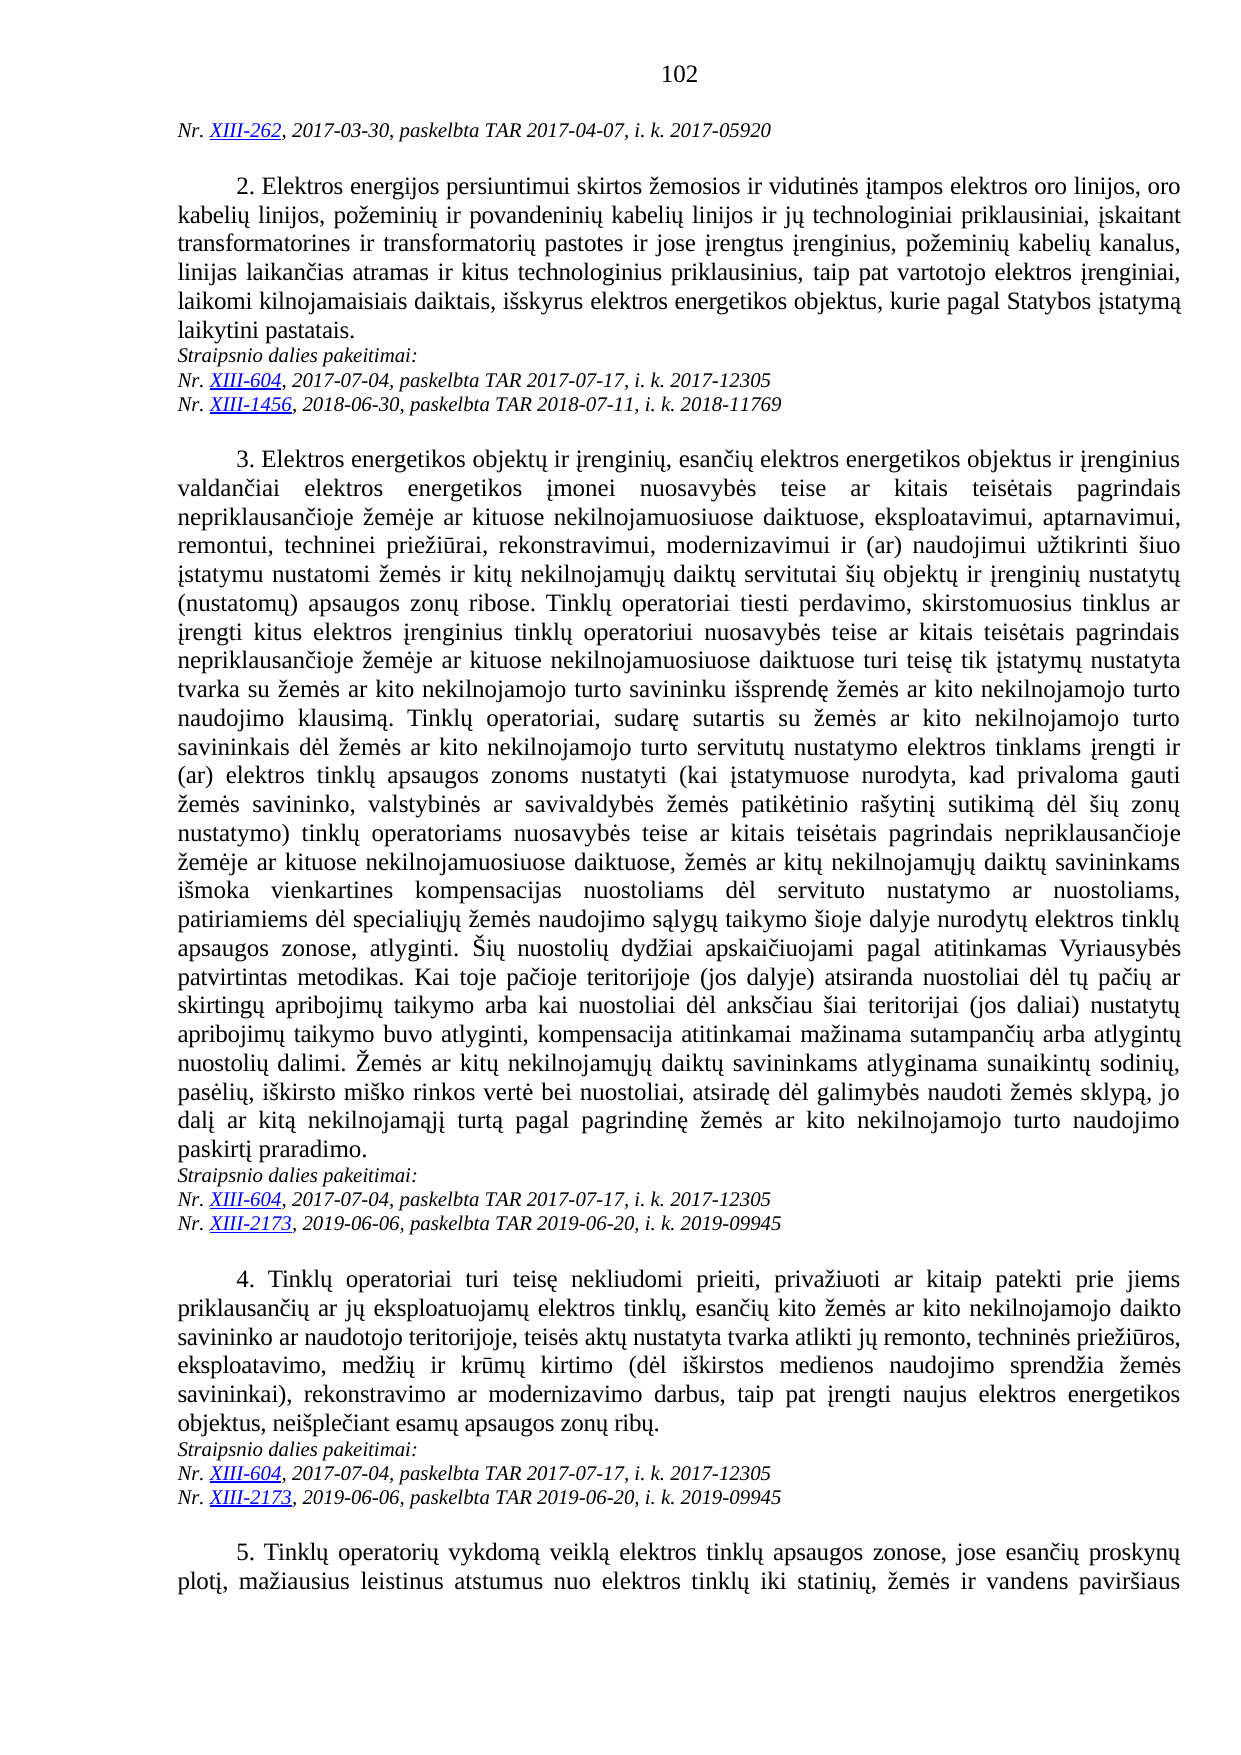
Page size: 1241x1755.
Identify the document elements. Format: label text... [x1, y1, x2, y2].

text Nr. XIII-604, 2017-07-04, paskelbta TAR 2017-07-17, i. k. 2017-12305 [177, 1187, 1181, 1211]
text 4. Tinklų operatoriai turi teisę nekliudomi prieiti, privažiuoti ar kitaip patekti prie jiems priklausančių ar jų eksploatuojamų elektros tinklų, esančių kito žemės ar kito nekilnojamojo daikto savininko ar naudotojo teritorijoje, teisės aktų nustatyta tvarka atlikti jų remonto, techninės priežiūros, eksploatavimo, medžių ir krūmų kirtimo (dėl iškirstos medienos naudojimo sprendžia žemės savininkai), rekonstravimo ar modernizavimo darbus, taip pat įrengti naujus elektros energetikos objektus, neišplečiant esamų apsaugos zonų ribų. [177, 1264, 1181, 1437]
text Nr. XIII-262, 2017-03-30, paskelbta TAR 2017-04-07, i. k. 2017-05920 [177, 118, 1181, 142]
text 3. Elektros energetikos objektų ir įrenginių, esančių elektros energetikos objektus ir įrenginius valdančiai elektros energetikos įmonei nuosavybės teise ar kitais teisėtais pagrindais nepriklausančioje žemėje ar kituose nekilnojamuosiuose daiktuose, eksploatavimui, aptarnavimui, remontui, techninei priežiūrai, rekonstravimui, modernizavimui ir (ar) naudojimui užtikrinti šiuo įstatymu nustatomi žemės ir kitų nekilnojamųjų daiktų servitutai šių objektų ir įrenginių nustatytų (nustatomų) apsaugos zonų ribose. Tinklų operatoriai tiesti perdavimo, skirstomuosius tinklus ar įrengti kitus elektros įrenginius tinklų operatoriui nuosavybės teise ar kitais teisėtais pagrindais nepriklausančioje žemėje ar kituose nekilnojamuosiuose daiktuose turi teisę tik įstatymų nustatyta tvarka su žemės ar kito nekilnojamojo turto savininku išsprendę žemės ar kito nekilnojamojo turto naudojimo klausimą. Tinklų operatoriai, sudarę sutartis su žemės ar kito nekilnojamojo turto savininkais dėl žemės ar kito nekilnojamojo turto servitutų nustatymo elektros tinklams įrengti ir (ar) elektros tinklų apsaugos zonoms nustatyti (kai įstatymuose nurodyta, kad privaloma gauti žemės savininko, valstybinės ar savivaldybės žemės patikėtinio rašytinį sutikimą dėl šių zonų nustatymo) tinklų operatoriams nuosavybės teise ar kitais teisėtais pagrindais nepriklausančioje žemėje ar kituose nekilnojamuosiuose daiktuose, žemės ar kitų nekilnojamųjų daiktų savininkams išmoka vienkartines kompensacijas nuostoliams dėl servituto nustatymo ar nuostoliams, patiriamiems dėl specialiųjų žemės naudojimo sąlygų taikymo šioje dalyje nurodytų elektros tinklų apsaugos zonose, atlyginti. Šių nuostolių dydžiai apskaičiuojami pagal atitinkamas Vyriausybės patvirtintas metodikas. Kai toje pačioje teritorijoje (jos dalyje) atsiranda nuostoliai dėl tų pačių ar skirtingų apribojimų taikymo arba kai nuostoliai dėl anksčiau šiai teritorijai (jos daliai) nustatytų apribojimų taikymo buvo atlyginti, kompensacija atitinkamai mažinama sutampančių arba atlygintų nuostolių dalimi. Žemės ar kitų nekilnojamųjų daiktų savininkams atlyginama sunaikintų sodinių, pasėlių, iškirsto miško rinkos vertė bei nuostoliai, atsiradę dėl galimybės naudoti žemės sklypą, jo dalį ar kitą nekilnojamąjį turtą pagal pagrindinę žemės ar kito nekilnojamojo turto naudojimo paskirtį praradimo. [177, 444, 1181, 1163]
text 5. Tinklų operatorių vykdomą veiklą elektros tinklų apsaugos zonose, jose esančių proskynų plotį, mažiausius leistinus atstumus nuo elektros tinklų iki statinių, žemės ir vandens paviršiaus [177, 1537, 1181, 1595]
text Nr. XIII-2173, 2019-06-06, paskelbta TAR 2019-06-20, i. k. 2019-09945 [177, 1211, 1181, 1235]
text Straipsnio dalies pakeitimai: [177, 1163, 1181, 1187]
text Nr. XIII-604, 2017-07-04, paskelbta TAR 2017-07-17, i. k. 2017-12305 [177, 1461, 1181, 1485]
text Straipsnio dalies pakeitimai: [177, 343, 1181, 367]
text 2. Elektros energijos persiuntimui skirtos žemosios ir vidutinės įtampos elektros oro linijos, oro kabelių linijos, požeminių ir povandeninių kabelių linijos ir jų technologiniai priklausiniai, įskaitant transformatorines ir transformatorių pastotes ir jose įrengtus įrenginius, požeminių kabelių kanalus, linijas laikančias atramas ir kitus technologinius priklausinius, taip pat vartotojo elektros įrenginiai, laikomi kilnojamaisiais daiktais, išskyrus elektros energetikos objektus, kurie pagal Statybos įstatymą laikytini pastatais. [177, 171, 1181, 343]
text Nr. XIII-2173, 2019-06-06, paskelbta TAR 2019-06-20, i. k. 2019-09945 [177, 1485, 1181, 1509]
text Nr. XIII-604, 2017-07-04, paskelbta TAR 2017-07-17, i. k. 2017-12305 [177, 367, 1181, 392]
text Nr. XIII-1456, 2018-06-30, paskelbta TAR 2018-07-11, i. k. 2018-11769 [177, 392, 1181, 416]
text Straipsnio dalies pakeitimai: [177, 1437, 1181, 1461]
